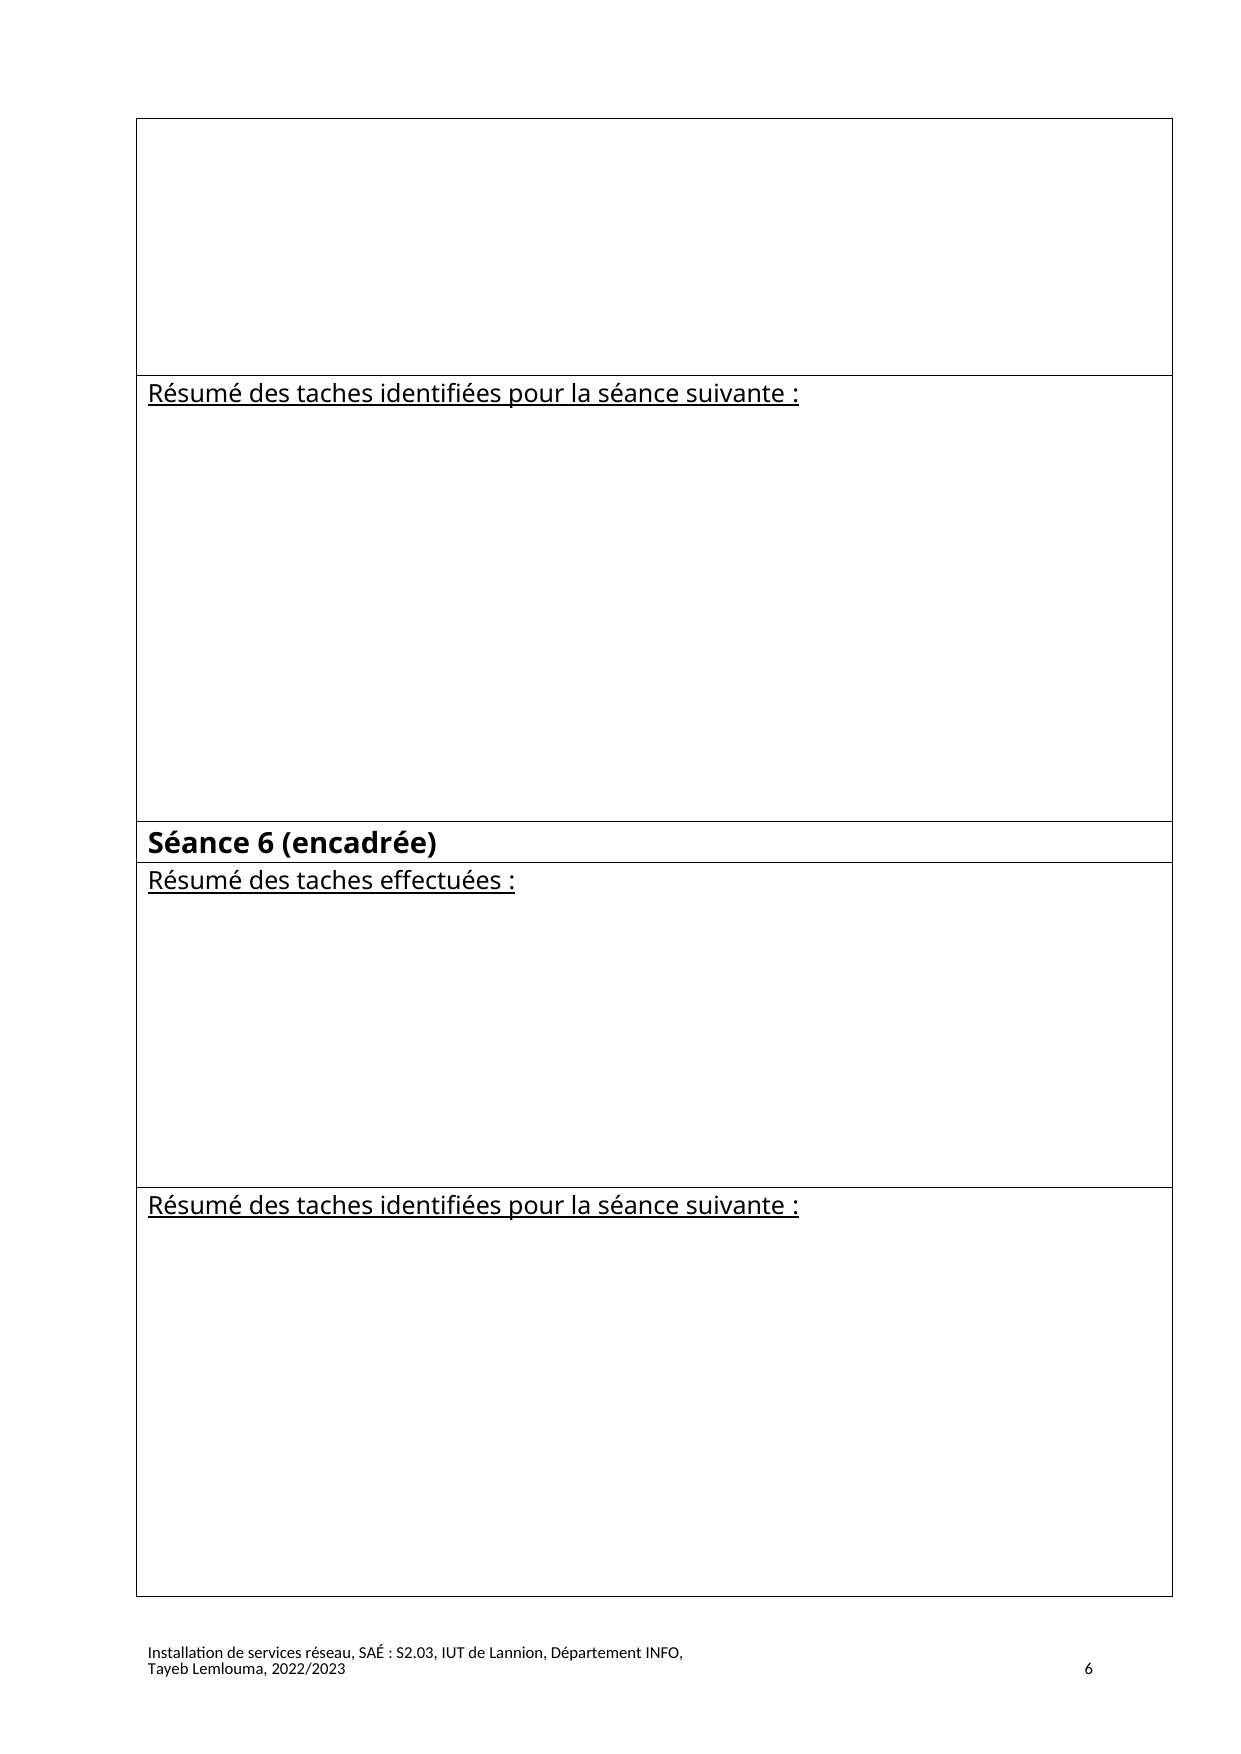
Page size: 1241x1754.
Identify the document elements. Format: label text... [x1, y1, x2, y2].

table_cell Séance 6 (encadrée) [137, 822, 1172, 862]
table_cell Résumé des taches identifiées pour la séance suivante : [137, 1188, 1172, 1596]
table_cell Résumé des taches effectuées : [137, 863, 1172, 1187]
table_cell [137, 119, 1172, 374]
table_cell Résumé des taches identifiées pour la séance suivante : [137, 376, 1172, 821]
